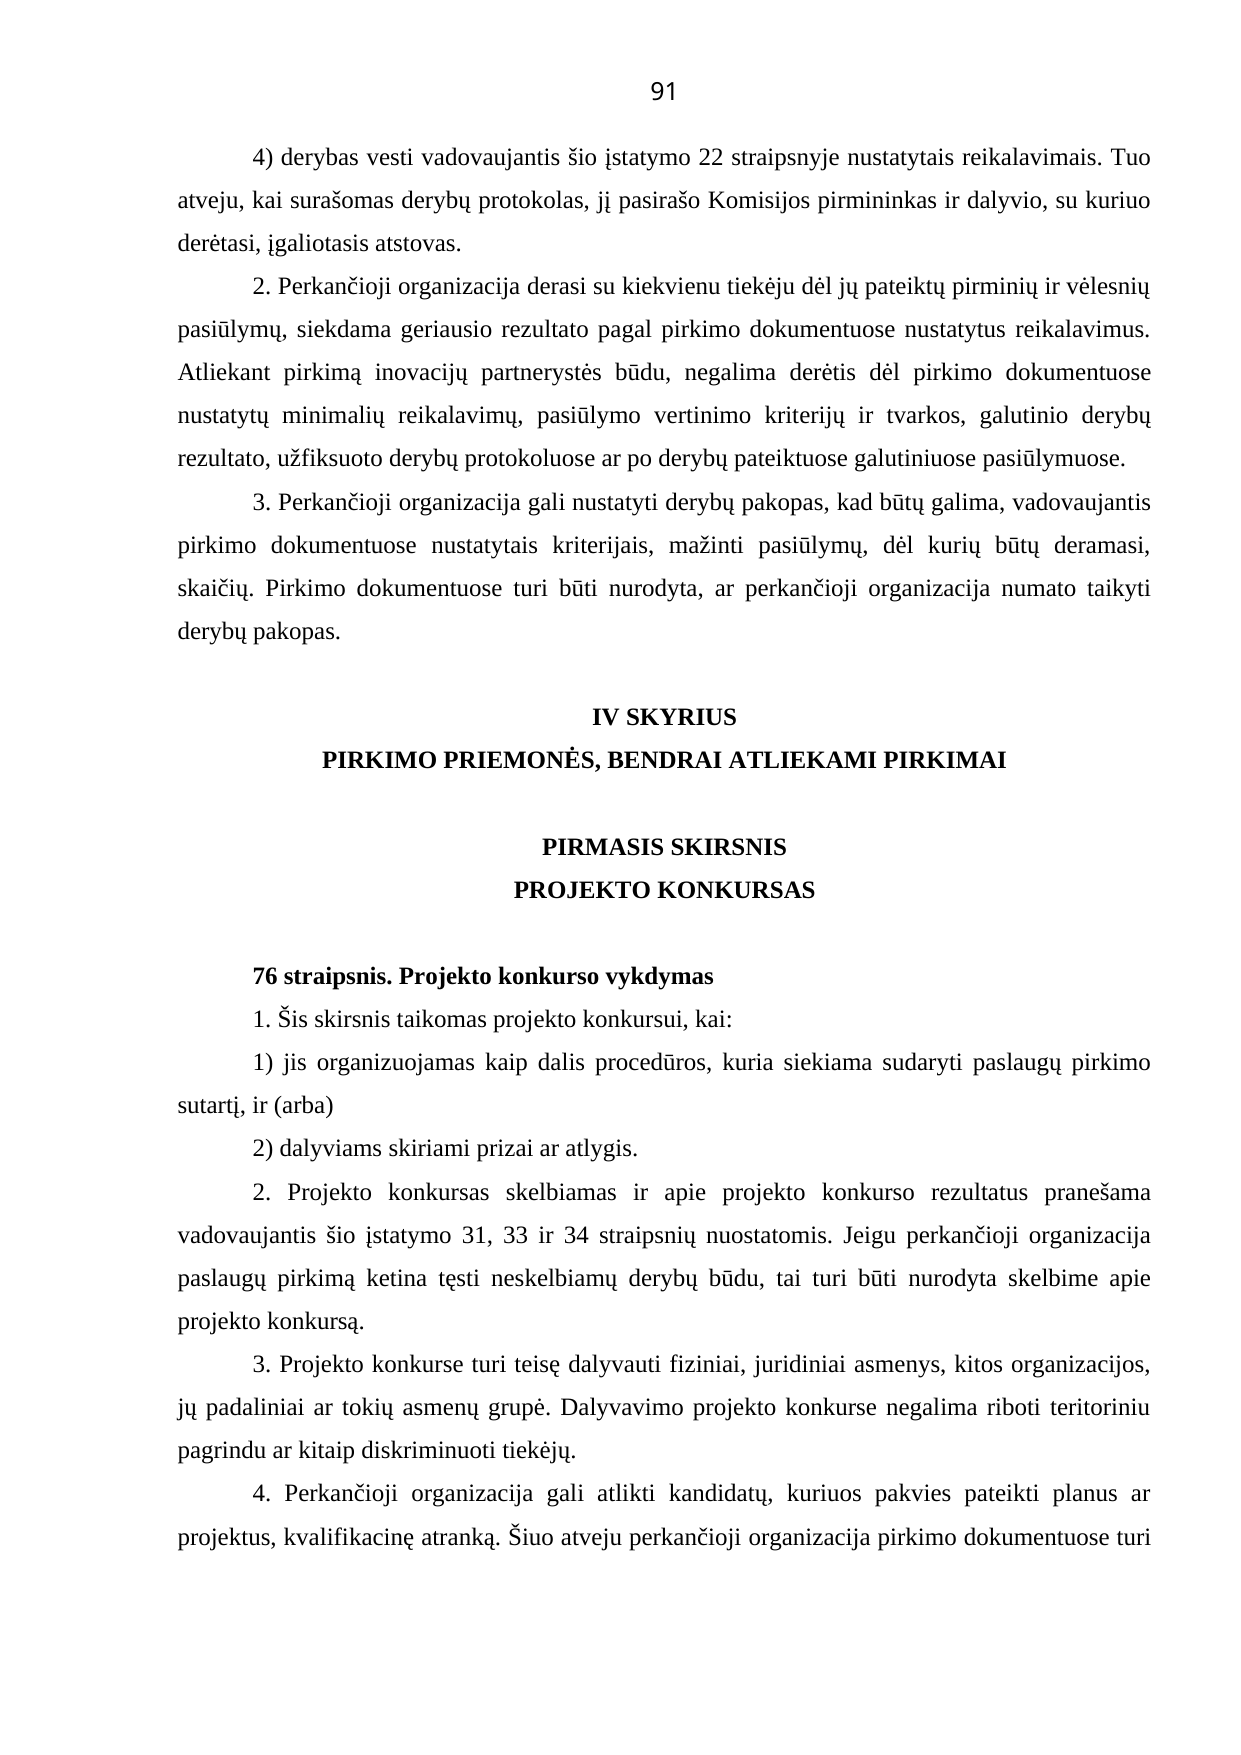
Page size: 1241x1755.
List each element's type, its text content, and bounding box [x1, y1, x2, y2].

text 4) derybas vesti vadovaujantis šio įstatymo 22 straipsnyje nustatytais reikalavimais. Tuo atveju, kai surašomas derybų protokolas, jį pasirašo Komisijos pirmininkas ir dalyvio, su kuriuo derėtasi, įgaliotasis atstovas. [177, 142, 1152, 257]
subtitle 2. Projekto konkursas skelbiamas ir apie projekto konkurso rezultatus pranešama vadovaujantis šio įstatymo 31, 33 ir 34 straipsnių nuostatomis. Jeigu perkančioji organizacija paslaugų pirkimą ketina tęsti neskelbiamų derybų būdu, tai turi būti nurodyta skelbime apie projekto konkursą. [177, 1177, 1152, 1335]
text 1) jis organizuojamas kaip dalis procedūros, kuria siekiama sudaryti paslaugų pirkimo sutartį, ir (arba) [177, 1047, 1152, 1119]
text PIRKIMO PRIEMONĖS, BENDRAI ATLIEKAMI PIRKIMAI [177, 745, 1152, 774]
subtitle 2. Perkančioji organizacija derasi su kiekvienu tiekėju dėl jų pateiktų pirminių ir vėlesnių pasiūlymų, siekdama geriausio rezultato pagal pirkimo dokumentuose nustatytus reikalavimus. Atliekant pirkimą inovacijų partnerystės būdu, negalima derėtis dėl pirkimo dokumentuose nustatytų minimalių reikalavimų, pasiūlymo vertinimo kriterijų ir tvarkos, galutinio derybų rezultato, užfiksuoto derybų protokoluose ar po derybų pateiktuose galutiniuose pasiūlymuose. [177, 271, 1152, 472]
text 1. Šis skirsnis taikomas projekto konkursui, kai: [177, 1004, 1152, 1033]
subtitle 3. Perkančioji organizacija gali nustatyti derybų pakopas, kad būtų galima, vadovaujantis pirkimo dokumentuose nustatytais kriterijais, mažinti pasiūlymų, dėl kurių būtų deramasi, skaičių. Pirkimo dokumentuose turi būti nurodyta, ar perkančioji organizacija numato taikyti derybų pakopas. [177, 487, 1152, 645]
text 76 straipsnis. Projekto konkurso vykdymas [177, 961, 1152, 990]
text 3. Projekto konkurse turi teisę dalyvauti fiziniai, juridiniai asmenys, kitos organizacijos, jų padaliniai ar tokių asmenų grupė. Dalyvavimo projekto konkurse negalima riboti teritoriniu pagrindu ar kitaip diskriminuoti tiekėjų. [177, 1349, 1152, 1464]
text PIRMASIS SKIRSNIS [177, 832, 1152, 860]
text PROJEKTO KONKURSAS [177, 875, 1152, 903]
text IV SKYRIUS [177, 702, 1152, 731]
text 2) dalyviams skiriami prizai ar atlygis. [177, 1133, 1152, 1162]
subtitle 4. Perkančioji organizacija gali atlikti kandidatų, kuriuos pakvies pateikti planus ar projektus, kvalifikacinę atranką. Šiuo atveju perkančioji organizacija pirkimo dokumentuose turi [177, 1478, 1152, 1550]
